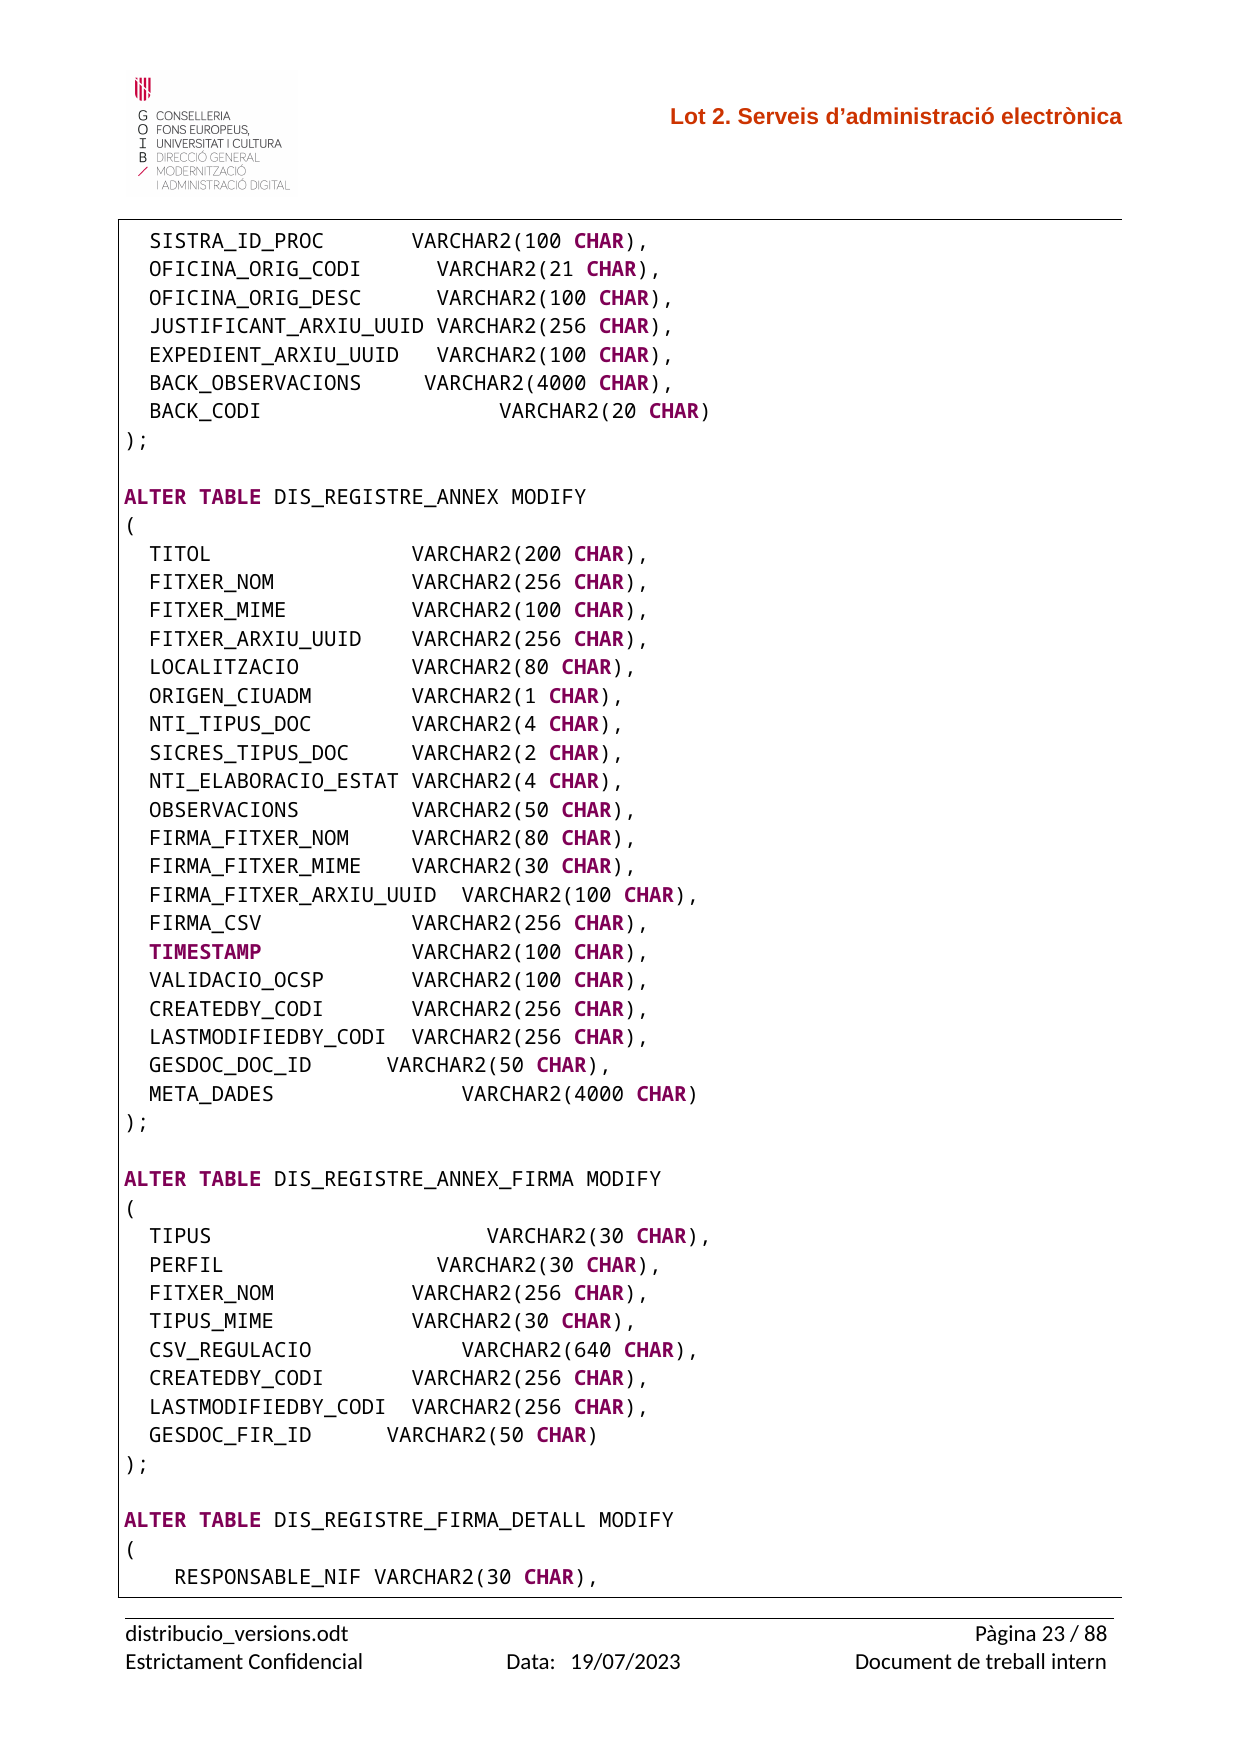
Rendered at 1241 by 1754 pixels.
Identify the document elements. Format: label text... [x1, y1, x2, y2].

table_header SISTRA_ID_PROC VARCHAR2(100 CHAR), OFICINA_ORIG_CODI VARCHAR2(21 CHAR), OFICINA_ORIG_DESC VARCHAR2(100 CHAR), JUSTIFICANT_ARXIU_UUID VARCHAR2(256 CHAR), EXPEDIENT_ARXIU_UUID VARCHAR2(100 CHAR), BACK_OBSERVACIONS VARCHAR2(4000 CHAR), BACK_CODI VARCHAR2(20 CHAR) ); ALTER TABLE DIS_REGISTRE_ANNEX MODIFY ( TITOL VARCHAR2(200 CHAR), FITXER_NOM VARCHAR2(256 CHAR), FITXER_MIME VARCHAR2(100 CHAR), FITXER_ARXIU_UUID VARCHAR2(256 CHAR), LOCALITZACIO VARCHAR2(80 CHAR), ORIGEN_CIUADM VARCHAR2(1 CHAR), NTI_TIPUS_DOC VARCHAR2(4 CHAR), SICRES_TIPUS_DOC VARCHAR2(2 CHAR), NTI_ELABORACIO_ESTAT VARCHAR2(4 CHAR), OBSERVACIONS VARCHAR2(50 CHAR), FIRMA_FITXER_NOM VARCHAR2(80 CHAR), FIRMA_FITXER_MIME VARCHAR2(30 CHAR), FIRMA_FITXER_ARXIU_UUID VARCHAR2(100 CHAR), FIRMA_CSV VARCHAR2(256 CHAR), TIMESTAMP VARCHAR2(100 CHAR), VALIDACIO_OCSP VARCHAR2(100 CHAR), CREATEDBY_CODI VARCHAR2(256 CHAR), LASTMODIFIEDBY_CODI VARCHAR2(256 CHAR), GESDOC_DOC_ID VARCHAR2(50 CHAR), META_DADES VARCHAR2(4000 CHAR) ); ALTER TABLE DIS_REGISTRE_ANNEX_FIRMA MODIFY ( TIPUS VARCHAR2(30 CHAR), PERFIL VARCHAR2(30 CHAR), FITXER_NOM VARCHAR2(256 CHAR), TIPUS_MIME VARCHAR2(30 CHAR), CSV_REGULACIO VARCHAR2(640 CHAR), CREATEDBY_CODI VARCHAR2(256 CHAR), LASTMODIFIEDBY_CODI VARCHAR2(256 CHAR), GESDOC_FIR_ID VARCHAR2(50 CHAR) ); ALTER TABLE DIS_REGISTRE_FIRMA_DETALL MODIFY ( RESPONSABLE_NIF VARCHAR2(30 CHAR), [119, 220, 1122, 1597]
picture [126, 70, 299, 197]
